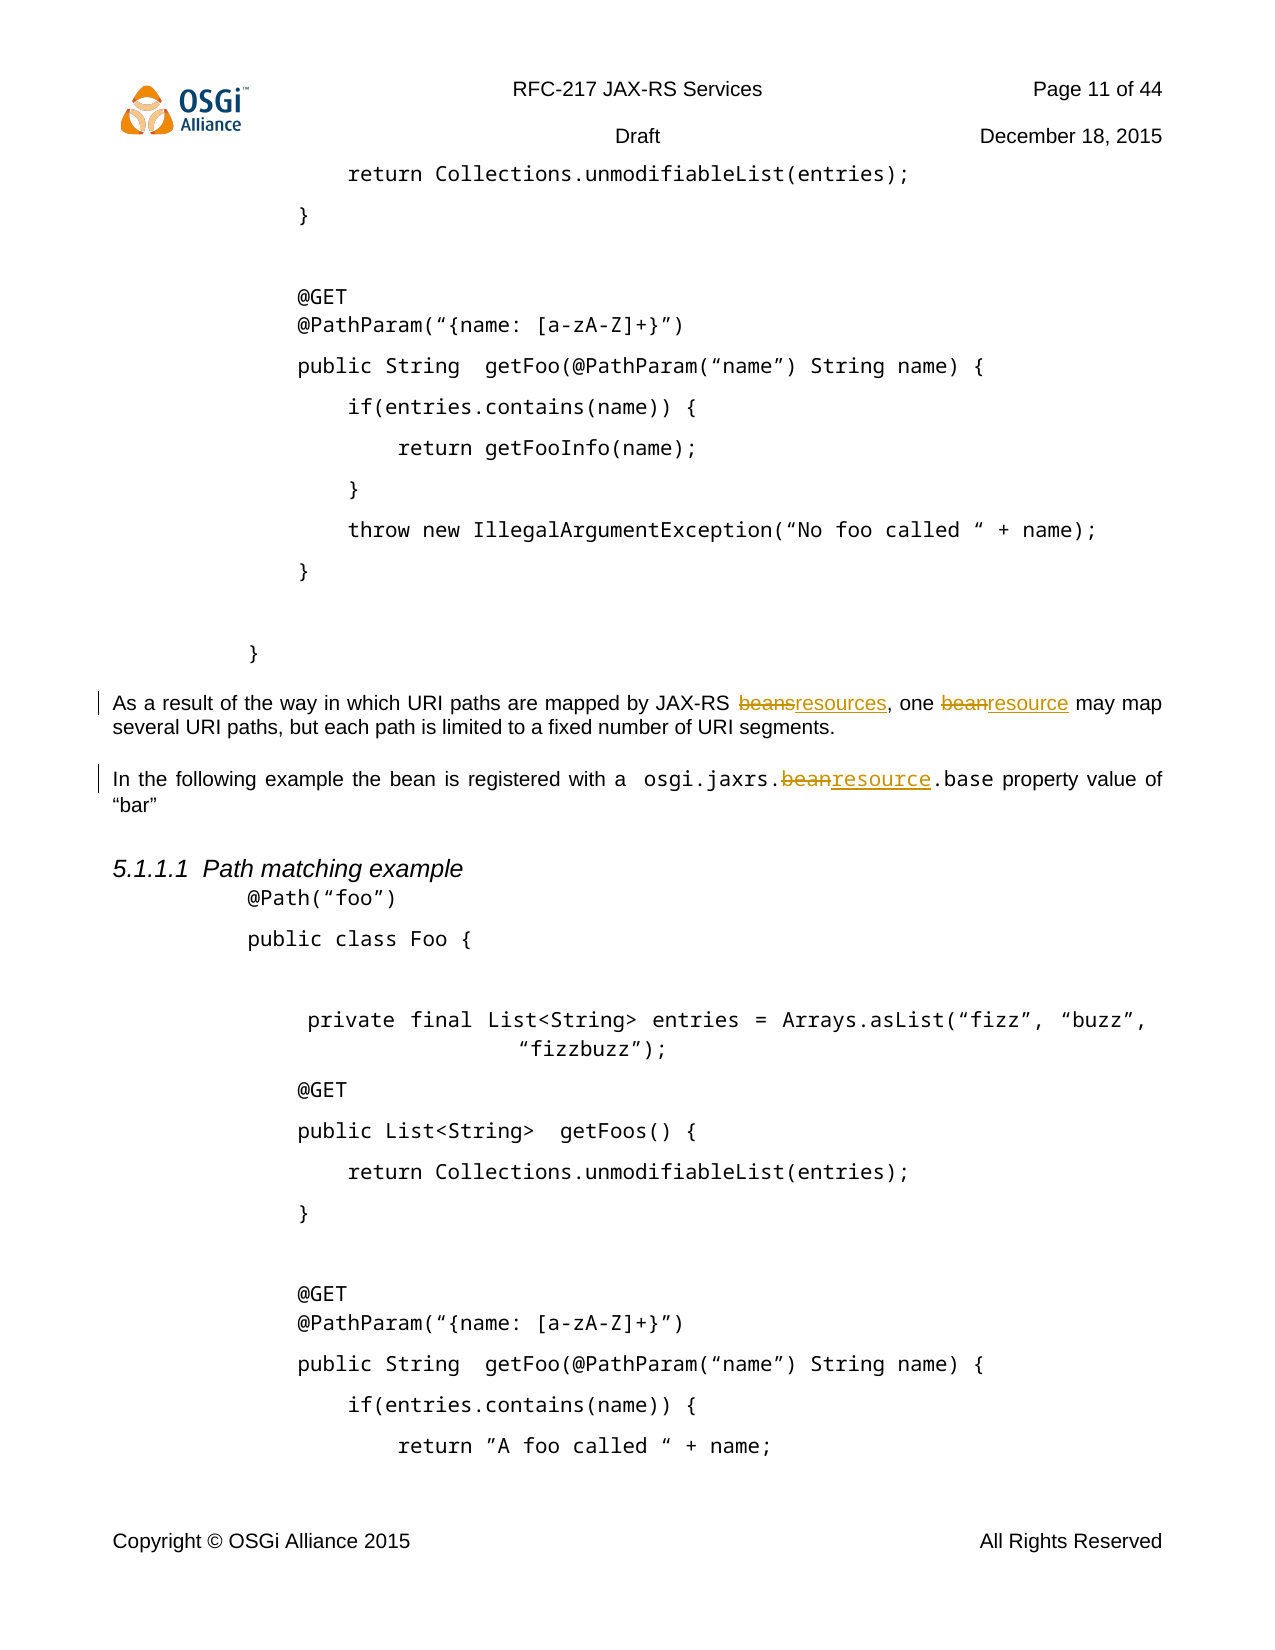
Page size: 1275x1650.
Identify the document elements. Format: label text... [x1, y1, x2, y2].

text @GET [247, 1279, 1162, 1308]
text throw new IllegalArgumentException(“No foo called “ + name); [247, 515, 1162, 543]
text public String getFoo(@PathParam(“name”) String name) { [247, 1349, 1162, 1377]
text } [247, 1198, 1162, 1226]
text In the following example the bean is registered with a osgi.jaxrs.resource.base property value of “bar” [112, 764, 1162, 816]
text if(entries.contains(name)) { [247, 392, 1162, 421]
text @GET [247, 282, 1162, 310]
text @PathParam(“{name: [a-zA-Z]+}”) [247, 310, 1162, 339]
text @GET [247, 1075, 1162, 1103]
text } [247, 474, 1162, 502]
text @PathParam(“{name: [a-zA-Z]+}”) [247, 1308, 1162, 1336]
text return Collections.unmodifiableList(entries); [247, 1157, 1162, 1185]
text public String getFoo(@PathParam(“name”) String name) { [247, 351, 1162, 379]
text } [247, 556, 1162, 584]
text } [247, 200, 1162, 228]
text public class Foo { [247, 924, 1162, 952]
picture [113, 78, 257, 142]
text return getFooInfo(name); [247, 433, 1162, 461]
text if(entries.contains(name)) { [247, 1390, 1162, 1418]
subtitle Path matching example [112, 854, 1162, 883]
text return ”A foo called “ + name; [247, 1431, 1162, 1459]
text } [247, 638, 1162, 666]
text private final List<String> entries = Arrays.asList(“fizz”, “buzz”, “fizzbuzz”); [247, 1006, 1162, 1062]
text @Path(“foo”) [247, 883, 1162, 911]
text public List<String> getFoos() { [247, 1116, 1162, 1144]
text As a result of the way in which URI paths are mapped by JAX-RS resources, one resource may map several URI paths, but each path is limited to a fixed number of URI segments. [112, 691, 1162, 739]
text return Collections.unmodifiableList(entries); [247, 159, 1162, 187]
